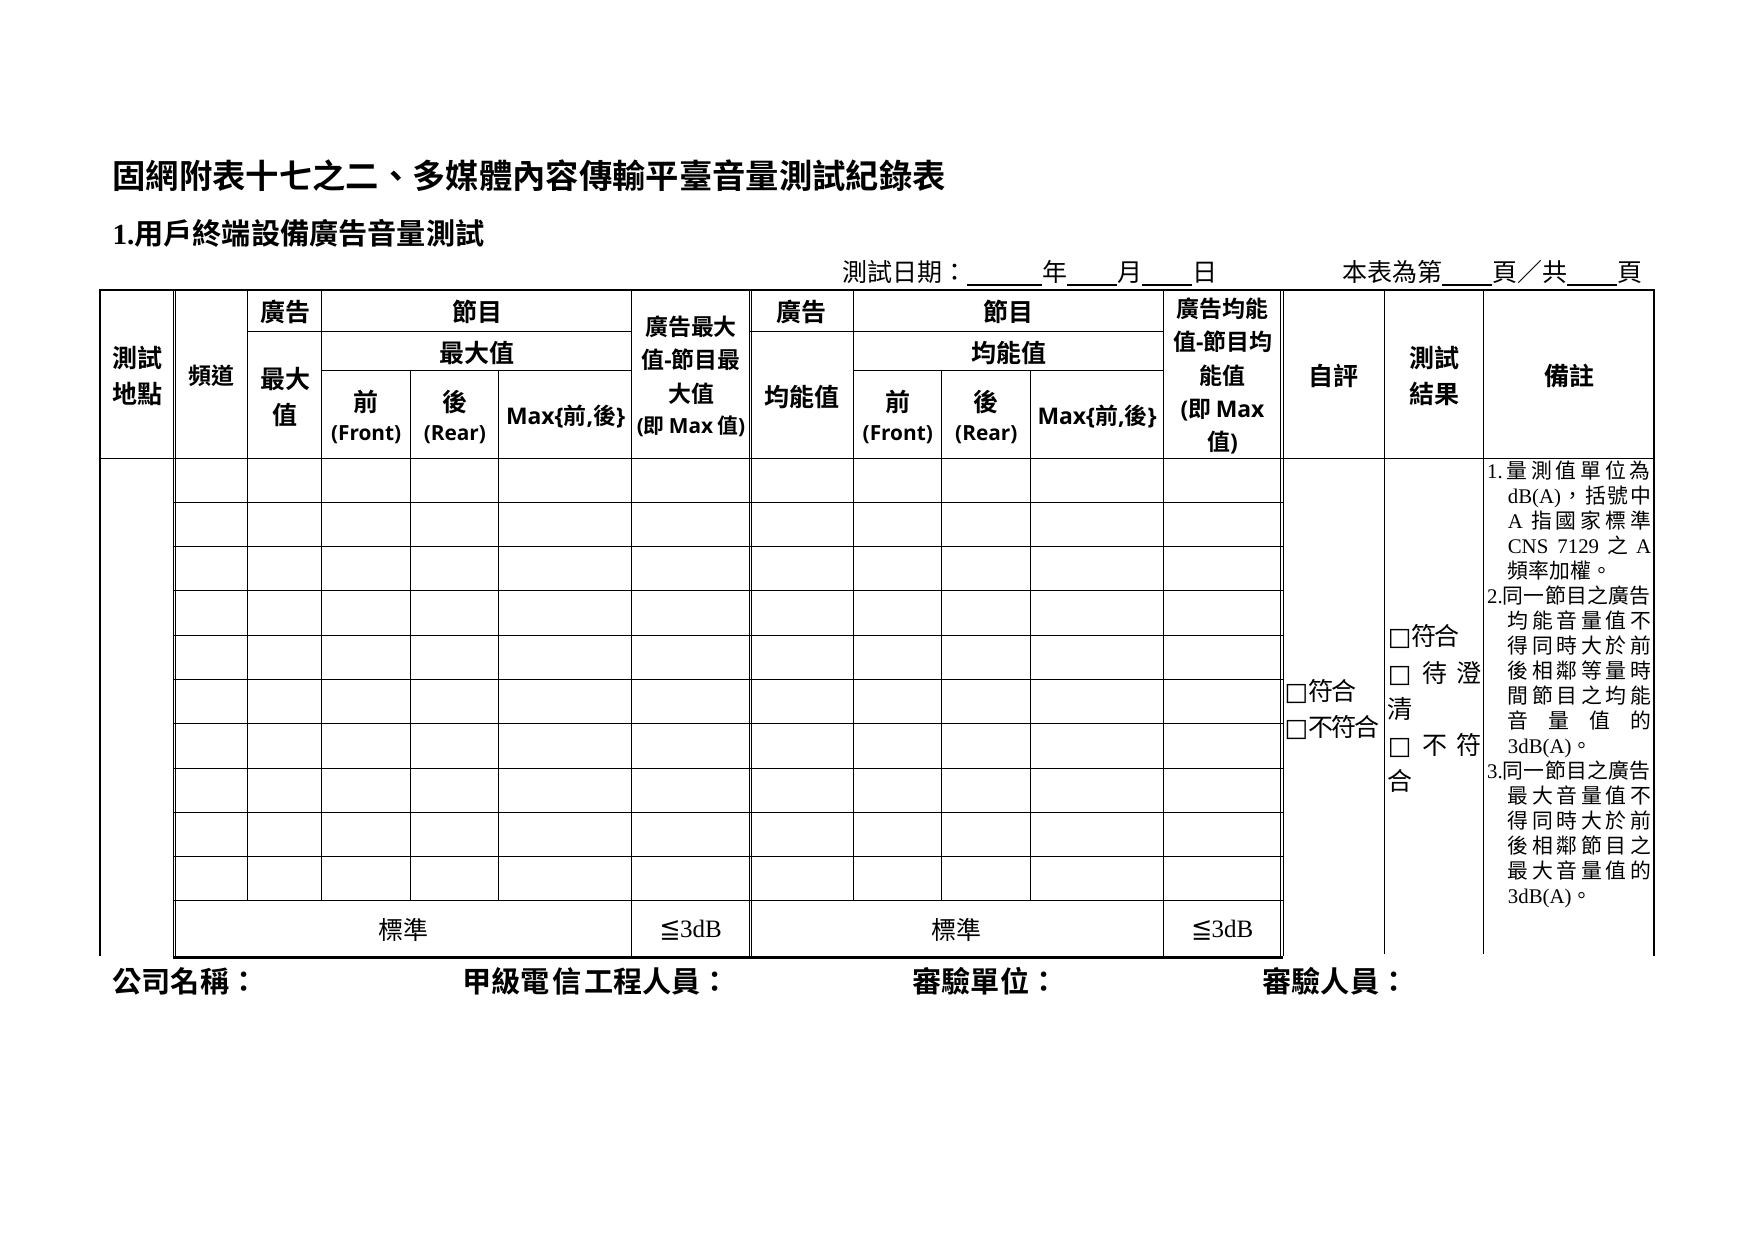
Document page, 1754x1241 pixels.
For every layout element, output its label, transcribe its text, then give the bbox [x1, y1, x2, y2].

table_cell 前(Front) [854, 371, 941, 457]
text 1.用戶終端設備廣告音量測試 [112, 210, 1642, 253]
table_cell 後 (Rear) [942, 371, 1030, 457]
table_header 廣告 [248, 291, 321, 331]
table_cell [248, 857, 321, 900]
table_header 自評 [1284, 291, 1384, 457]
table_cell [752, 636, 853, 679]
table_cell [1164, 857, 1280, 900]
table_cell [1164, 724, 1280, 767]
table_cell [322, 769, 410, 812]
table_cell [854, 636, 941, 679]
table_cell [752, 503, 853, 546]
table_cell [1031, 857, 1163, 900]
table_header 廣告均能值-節目均能值 (即Max值) [1164, 291, 1280, 457]
table_cell [854, 724, 941, 767]
table_cell [1031, 769, 1163, 812]
table_cell [411, 724, 498, 767]
table_cell [942, 547, 1030, 590]
table_cell [176, 680, 247, 723]
table_cell [942, 459, 1030, 502]
table_cell [499, 724, 631, 767]
table_cell [411, 591, 498, 634]
table_cell [854, 680, 941, 723]
table_header 測試 結果 [1385, 291, 1483, 457]
table_cell [176, 769, 247, 812]
table_cell [499, 503, 631, 546]
table_cell [411, 636, 498, 679]
table_cell 後(Rear) [411, 371, 498, 457]
table_cell [942, 769, 1030, 812]
table_cell [1164, 503, 1280, 546]
table_cell [942, 857, 1030, 900]
table_cell [322, 459, 410, 502]
table_cell [942, 591, 1030, 634]
table_cell [499, 769, 631, 812]
table_cell [411, 547, 498, 590]
table_cell [1164, 591, 1280, 634]
table_cell [322, 503, 410, 546]
table_cell [632, 591, 749, 634]
table_cell [248, 547, 321, 590]
table_header 節目 [854, 291, 1163, 331]
table_cell [248, 769, 321, 812]
table_cell Max{前,後} [1031, 371, 1163, 457]
table_header 廣告最大值-節目最大值 (即Max值) [632, 291, 749, 457]
table_cell [1164, 547, 1280, 590]
subtitle 固網附表十七之二、多媒體內容傳輸平臺音量測試紀錄表 [112, 150, 1642, 198]
table_cell [411, 680, 498, 723]
table_cell [1164, 813, 1280, 856]
table_cell [1031, 813, 1163, 856]
table_cell ≦3dB [632, 901, 749, 956]
table_cell 1.量測值單位為dB(A)，括號中A指國家標準CNS 7129之A頻率加權。 2.同一節目之廣告均能音量值不得同時大於前後相鄰等量時間節目之均能音量值的3dB(A)。 3.同一節目之廣告最大音量值不得同時大於前後相鄰節目之最大音量值的3dB(A)。 [1484, 459, 1653, 956]
text 公司名稱： 甲級電信工程人員： 審驗單位： 審驗人員： [112, 958, 1642, 1001]
table_cell [499, 591, 631, 634]
table_cell [499, 636, 631, 679]
table_header 備註 [1484, 291, 1653, 457]
table_cell [176, 503, 247, 546]
table_cell [1031, 636, 1163, 679]
table_cell [499, 547, 631, 590]
table_cell [632, 680, 749, 723]
table_cell [632, 813, 749, 856]
table_cell [632, 547, 749, 590]
table_cell [176, 857, 247, 900]
table_cell □符合 □待澄清 □不符合 [1385, 459, 1484, 956]
table_cell [1031, 680, 1163, 723]
table_cell [752, 680, 853, 723]
table_cell [411, 769, 498, 812]
table_cell [1164, 636, 1280, 679]
table_cell [322, 857, 410, 900]
table_cell [1164, 769, 1280, 812]
table_cell [1031, 591, 1163, 634]
table_cell [411, 459, 498, 502]
table_header 廣告 [752, 291, 853, 331]
table_cell [1031, 724, 1163, 767]
table_cell [499, 857, 631, 900]
table_header 測試地點 [101, 291, 173, 457]
text 測試日期： 年 月 日 本表為第 頁／共 頁 [112, 253, 1642, 289]
table_cell [1031, 503, 1163, 546]
table_cell [248, 724, 321, 767]
table_cell 標準 [752, 901, 1163, 956]
table_cell [411, 813, 498, 856]
table_cell [752, 813, 853, 856]
table_cell [632, 857, 749, 900]
table_cell [1164, 459, 1280, 502]
table_cell [854, 547, 941, 590]
table_cell [854, 503, 941, 546]
table_cell [322, 680, 410, 723]
table_cell 均能值 [854, 332, 1163, 369]
table_cell [499, 813, 631, 856]
table_cell [176, 547, 247, 590]
table_cell [632, 769, 749, 812]
table_cell □符合 □不符合 [1284, 459, 1385, 956]
table_cell ≦3dB [1164, 901, 1280, 956]
table_cell [942, 813, 1030, 856]
table_cell [176, 813, 247, 856]
table_cell [176, 724, 247, 767]
table_cell 最大值 [322, 332, 631, 369]
table_cell [248, 680, 321, 723]
table_cell [322, 724, 410, 767]
table_cell [411, 503, 498, 546]
table_cell [322, 636, 410, 679]
table_cell [632, 636, 749, 679]
table_cell [322, 813, 410, 856]
table_cell [942, 724, 1030, 767]
table_cell [322, 547, 410, 590]
table_cell [752, 547, 853, 590]
table_cell [248, 503, 321, 546]
table_cell [176, 591, 247, 634]
table_cell [854, 857, 941, 900]
table_cell [854, 813, 941, 856]
table_cell [752, 857, 853, 900]
table_cell 均能值 [752, 332, 853, 457]
table_cell [101, 459, 173, 956]
table_cell 前 (Front) [322, 371, 410, 457]
table_cell [854, 591, 941, 634]
table_cell [752, 724, 853, 767]
table_cell [1164, 680, 1280, 723]
table_cell [854, 459, 941, 502]
table_cell [942, 503, 1030, 546]
table_cell [248, 636, 321, 679]
table_cell [499, 680, 631, 723]
table_cell [248, 813, 321, 856]
table_cell [632, 724, 749, 767]
table_cell [942, 636, 1030, 679]
table_cell [248, 591, 321, 634]
table_cell [411, 857, 498, 900]
table_cell [854, 769, 941, 812]
table_cell Max{前,後} [499, 371, 631, 457]
table_cell [1031, 547, 1163, 590]
table_cell [1031, 459, 1163, 502]
table_cell 最大值 [248, 332, 321, 457]
table_header 節目 [322, 291, 631, 331]
table_cell [752, 459, 853, 502]
table_cell [499, 459, 631, 502]
table_cell [248, 459, 321, 502]
table_cell [176, 459, 247, 502]
table_cell [942, 680, 1030, 723]
table_cell [632, 503, 749, 546]
table_cell 標準 [176, 901, 631, 956]
table_cell [322, 591, 410, 634]
table_cell [752, 591, 853, 634]
table_cell [752, 769, 853, 812]
table_cell [632, 459, 749, 502]
table_header 頻道 [176, 291, 247, 457]
table_cell [176, 636, 247, 679]
